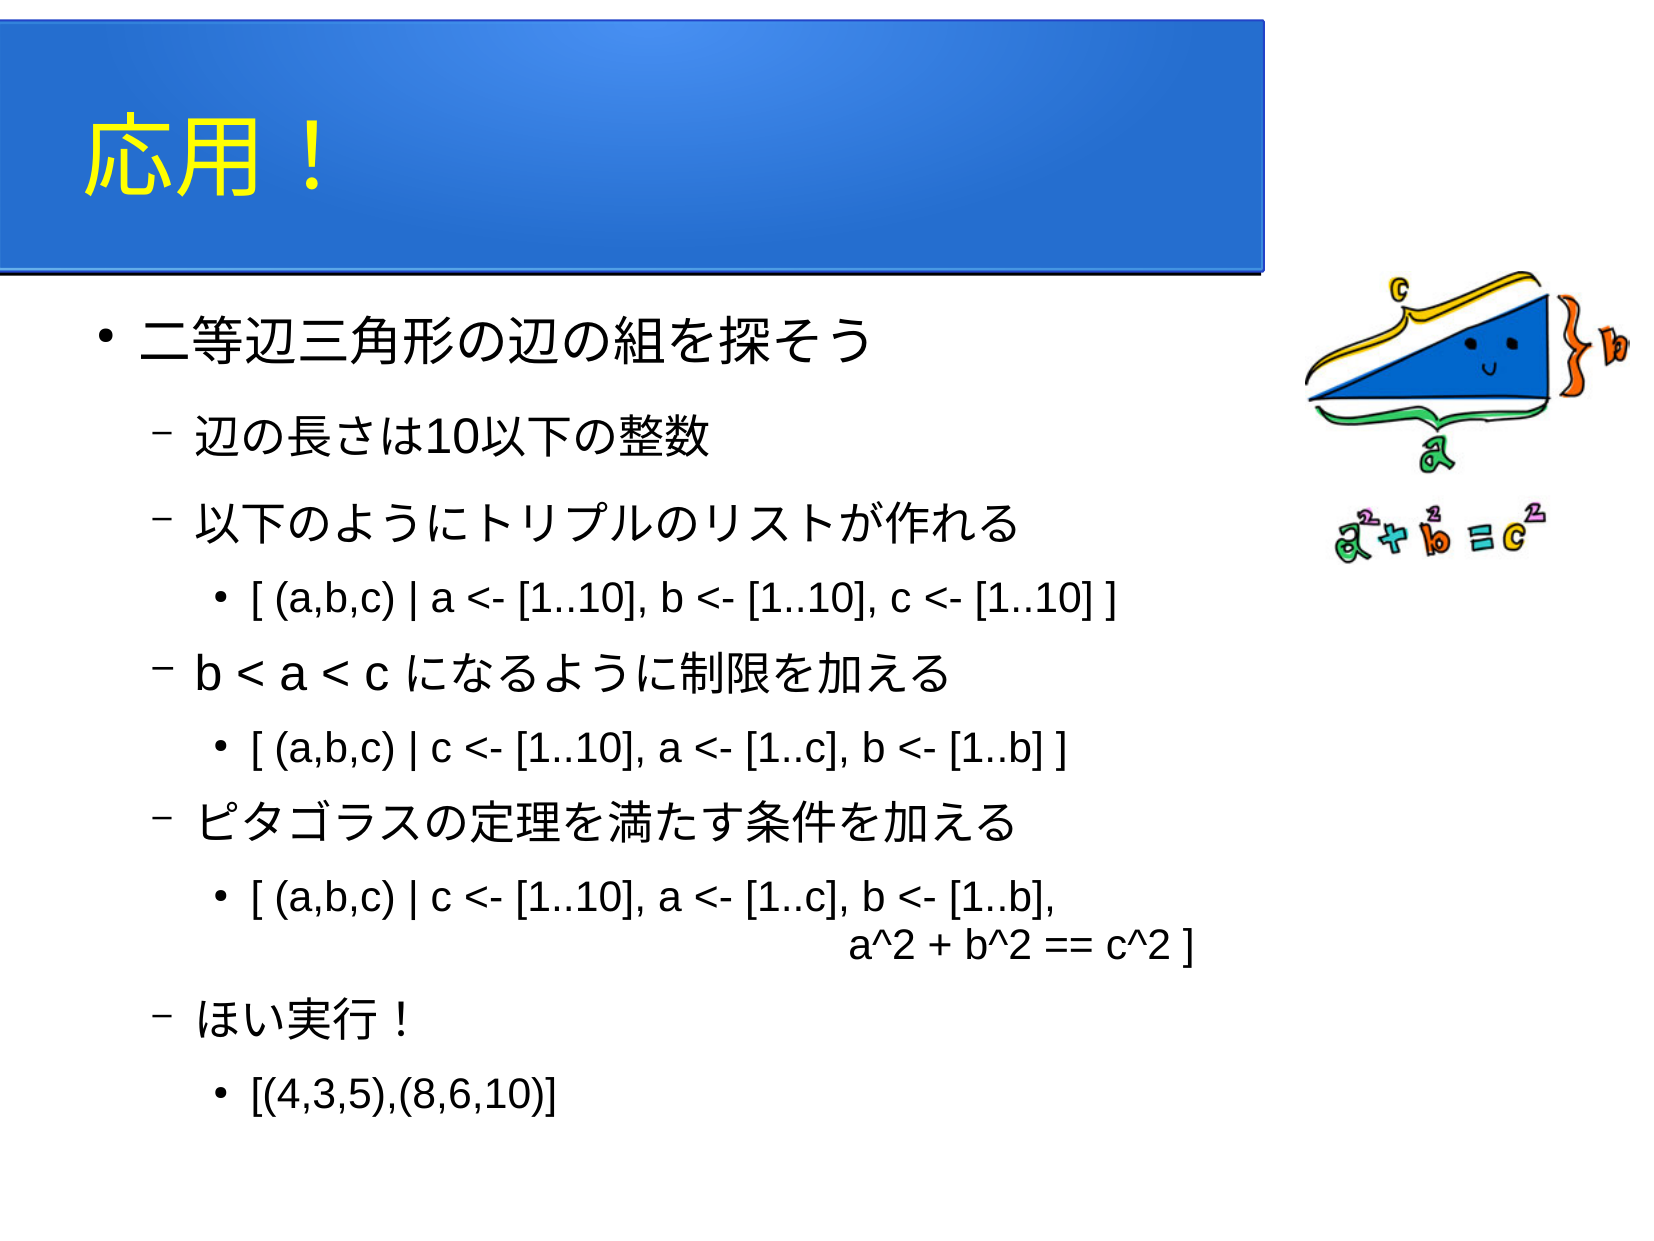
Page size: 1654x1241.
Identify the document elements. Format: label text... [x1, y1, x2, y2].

title 応用！ [82, 47, 1235, 252]
list 二等辺三角形の辺の組を探そう 辺の長さは10以下の整数 以下のようにトリプルのリストが作れる [ (a,b,c) | a <- [1..10], b <- [1..10], c <- [1..10] ] b < a < c になるように制限を加える [ (a,b,c) | c <- [1..10], a <- [1..c], b <- [1..b] ] ピタゴラスの定理を満たす条件を加える [ (a,b,c) | c <- [1..10], a <- [1..c], b <- [1..b], a^2 + b^2 == c^2 ] ほい実行！ [(4,3,5),(8,6,10)] [82, 299, 1571, 1123]
picture [1305, 271, 1630, 565]
